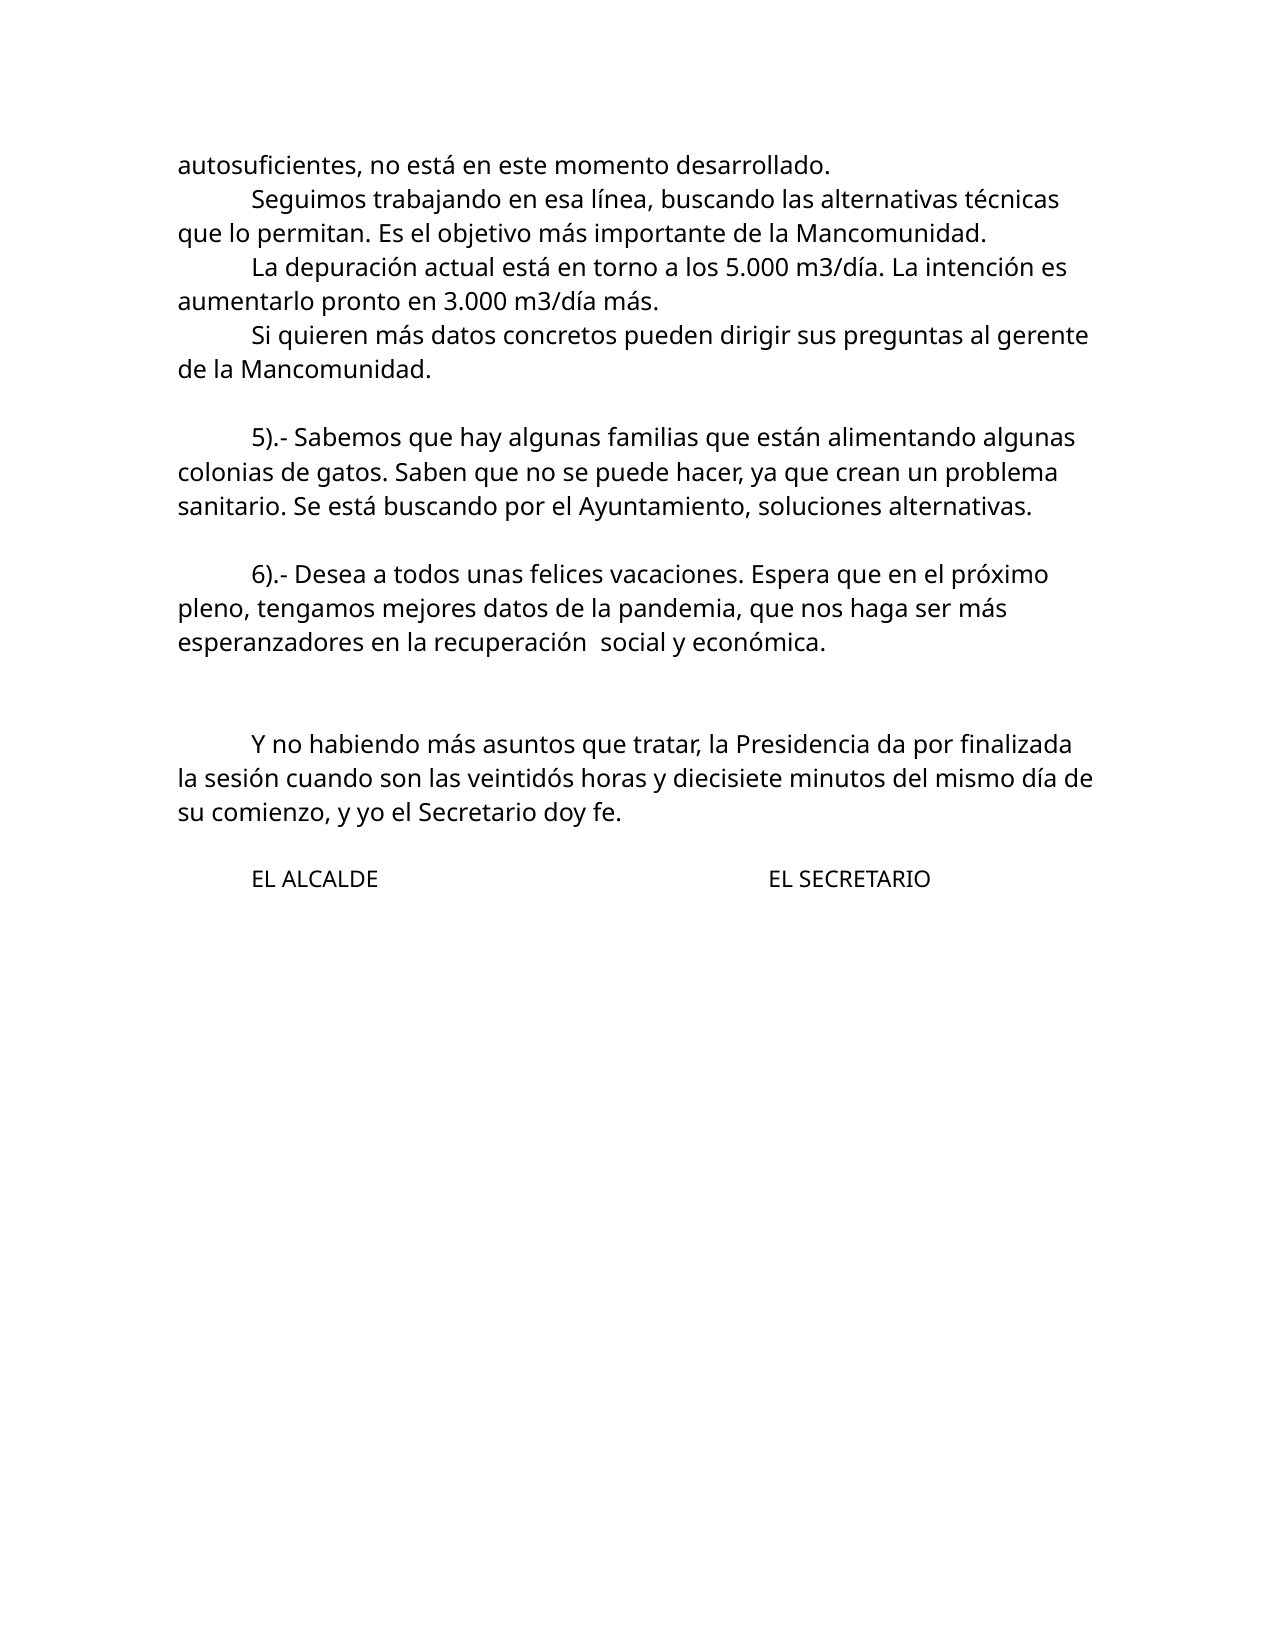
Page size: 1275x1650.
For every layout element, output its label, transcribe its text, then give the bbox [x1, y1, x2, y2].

text 5).- Sabemos que hay algunas familias que están alimentando algunas colonias de gatos. Saben que no se puede hacer, ya que crean un problema sanitario. Se está buscando por el Ayuntamiento, soluciones alternativas. [177, 420, 1098, 522]
text Si quieren más datos concretos pueden dirigir sus preguntas al gerente de la Mancomunidad. [177, 318, 1098, 386]
text EL ALCALDE EL SECRETARIO [177, 863, 1098, 894]
text Y no habiendo más asuntos que tratar, la Presidencia da por finalizada la sesión cuando son las veintidós horas y diecisiete minutos del mismo día de su comienzo, y yo el Secretario doy fe. [177, 727, 1098, 829]
text La depuración actual está en torno a los 5.000 m3/día. La intención es aumentarlo pronto en 3.000 m3/día más. [177, 250, 1098, 318]
text 6).- Desea a todos unas felices vacaciones. Espera que en el próximo pleno, tengamos mejores datos de la pandemia, que nos haga ser más esperanzadores en la recuperación social y económica. [177, 556, 1098, 658]
text autosuficientes, no está en este momento desarrollado. [177, 148, 1098, 182]
text Seguimos trabajando en esa línea, buscando las alternativas técnicas que lo permitan. Es el objetivo más importante de la Mancomunidad. [177, 182, 1098, 250]
